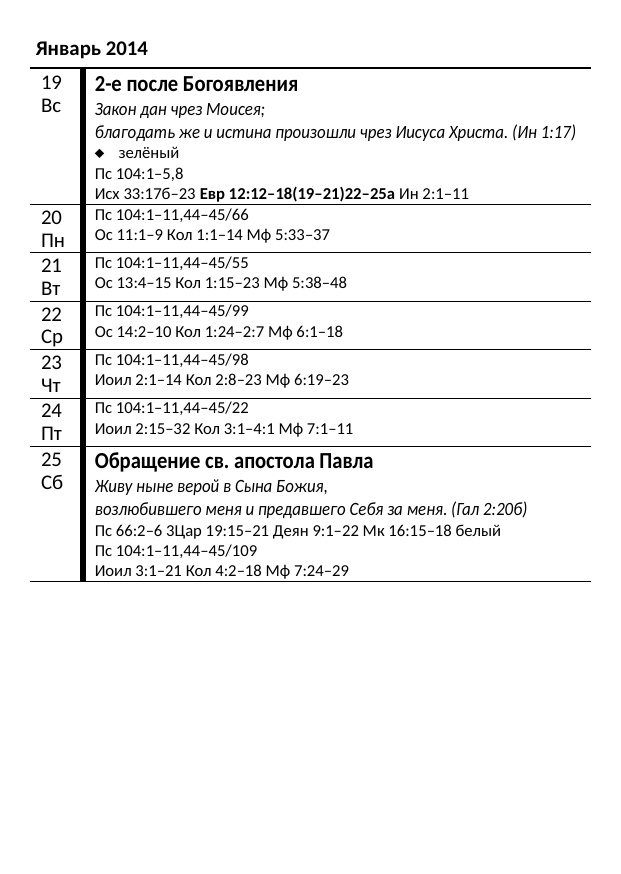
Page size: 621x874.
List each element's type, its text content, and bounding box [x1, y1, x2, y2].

table_cell 20 Пн [30, 205, 80, 252]
table_cell Пс 104:1–11,44–45/22 Иоил 2:15–32 Кол 3:1–4:1 Мф 7:1–11 [86, 399, 591, 446]
table_cell 2-е после Богоявления Закон дан чрез Моисея; благодать же и истина произошли чрез Иисуса Христа. (Ин 1:17) зелёный Пс 104:1–5,8 Исх 33:17б–23 Евр 12:12–18(19–21)22–25а Ин 2:1–11 [86, 69, 591, 204]
table_cell Пс 104:1–11,44–45/99 Ос 14:2–10 Кол 1:24–2:7 Мф 6:1–18 [86, 302, 591, 349]
table_cell 21 Вт [30, 253, 80, 301]
table_cell 22 Ср [30, 302, 80, 349]
table_cell Пс 104:1–11,44–45/98 Иоил 2:1–14 Кол 2:8–23 Мф 6:19–23 [86, 350, 591, 397]
table_cell 24 Пт [30, 399, 80, 446]
table_cell Пс 104:1–11,44–45/66 Ос 11:1–9 Кол 1:1–14 Мф 5:33–37 [86, 205, 591, 252]
table_cell 19 Вс [30, 69, 80, 204]
table_header Январь 2014 [30, 30, 591, 67]
table_cell Пс 104:1–11,44–45/55 Ос 13:4–15 Кол 1:15–23 Мф 5:38–48 [86, 253, 591, 301]
table_cell 25 Сб [30, 447, 80, 581]
table_cell Обращение св. апостола Павла Живу ныне верой в Сына Божия, возлюбившего меня и предавшего Себя за меня. (Гал 2:20б) Пс 66:2–6 3Цар 19:15–21 Деян 9:1–22 Мк 16:15–18 белый Пс 104:1–11,44–45/109 Иоил 3:1–21 Кол 4:2–18 Мф 7:24–29 [86, 447, 591, 581]
table_cell 23 Чт [30, 350, 80, 397]
